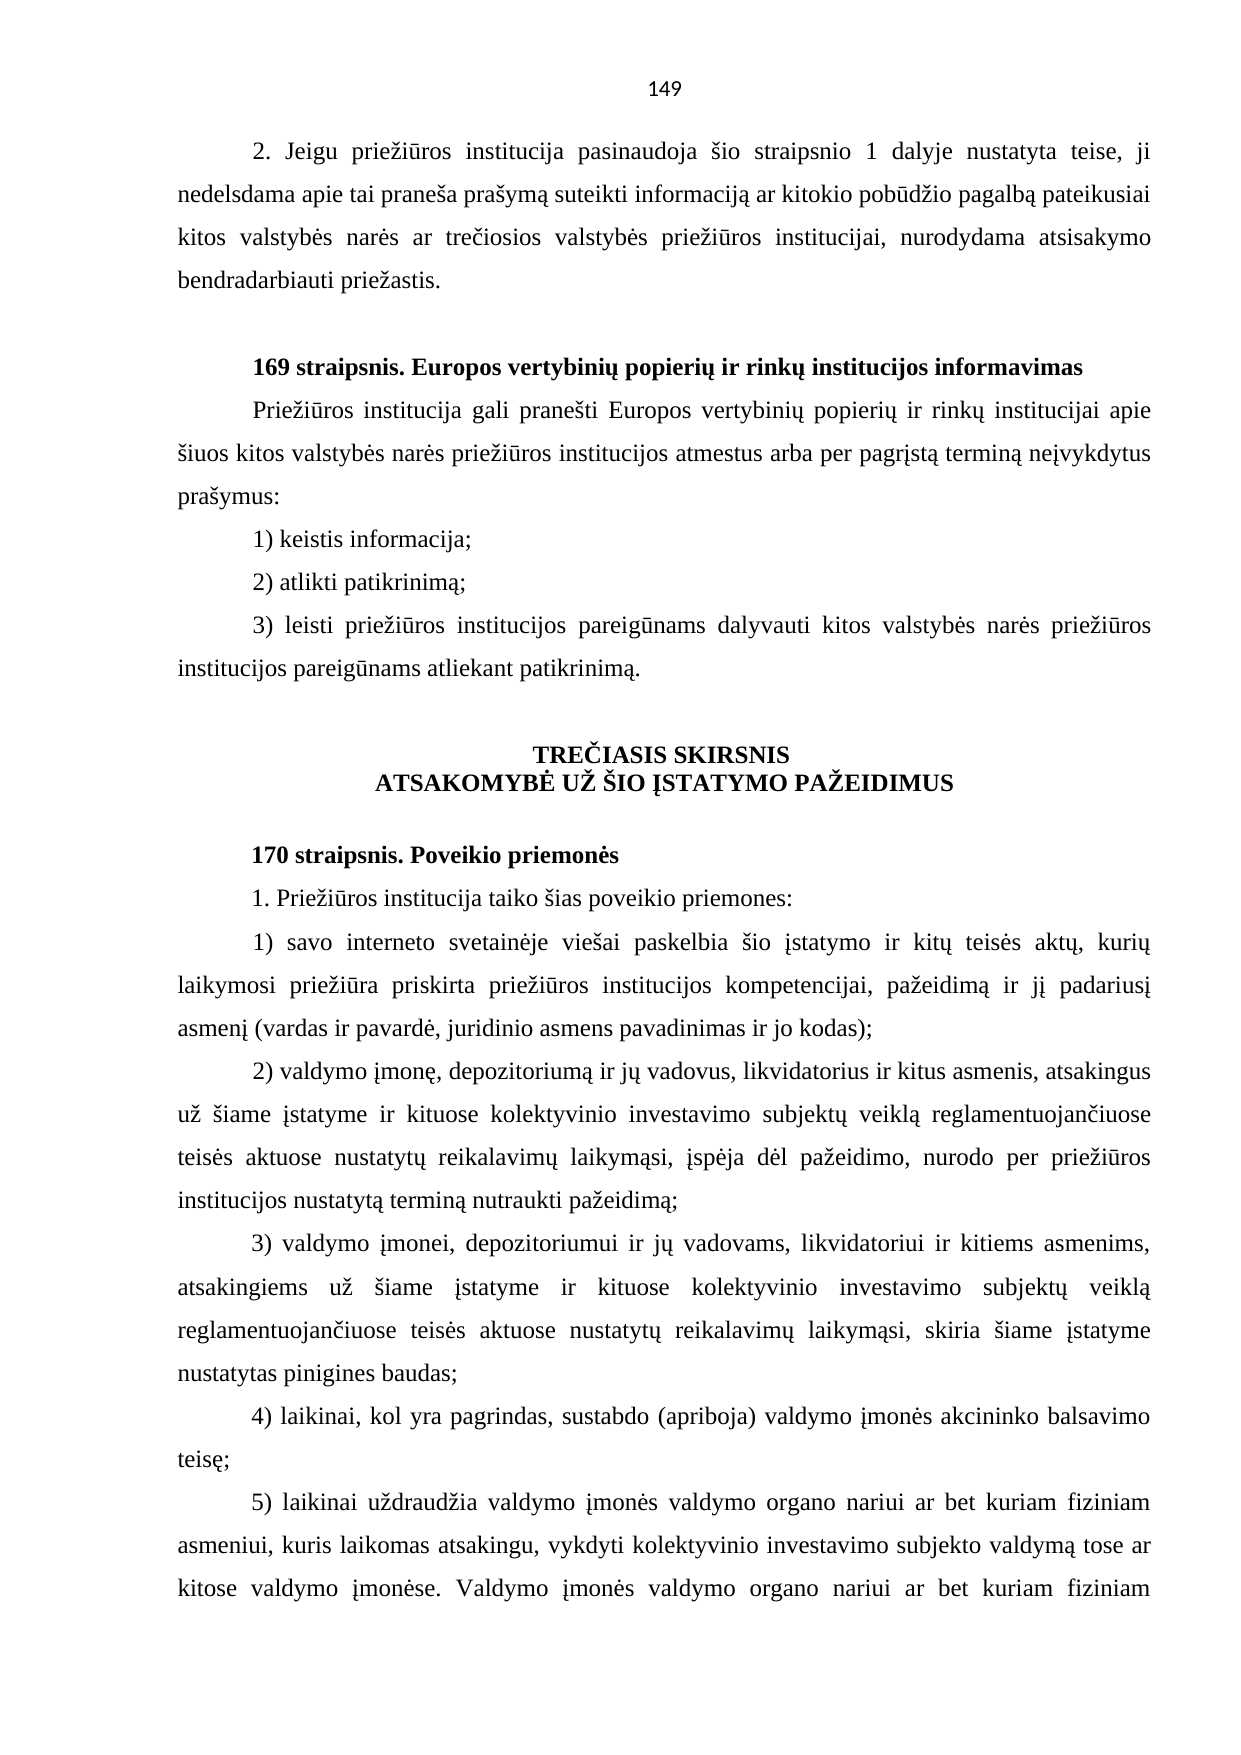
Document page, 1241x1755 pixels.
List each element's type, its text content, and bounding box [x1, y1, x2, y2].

text Priežiūros institucija gali pranešti Europos vertybinių popierių ir rinkų institucijai apie šiuos kitos valstybės narės priežiūros institucijos atmestus arba per pagrįstą terminą neįvykdytus prašymus: [177, 395, 1152, 510]
text TREČIASIS SKIRSNIS [177, 740, 1152, 768]
text 2) valdymo įmonę, depozitoriumą ir jų vadovus, likvidatorius ir kitus asmenis, atsakingus už šiame įstatyme ir kituose kolektyvinio investavimo subjektų veiklą reglamentuojančiuose teisės aktuose nustatytų reikalavimų laikymąsi, įspėja dėl pažeidimo, nurodo per priežiūros institucijos nustatytą terminą nutraukti pažeidimą; [177, 1056, 1152, 1214]
text 3) leisti priežiūros institucijos pareigūnams dalyvauti kitos valstybės narės priežiūros institucijos pareigūnams atliekant patikrinimą. [177, 610, 1152, 682]
text 3) valdymo įmonei, depozitoriumui ir jų vadovams, likvidatoriui ir kitiems asmenims, atsakingiems už šiame įstatyme ir kituose kolektyvinio investavimo subjektų veiklą reglamentuojančiuose teisės aktuose nustatytų reikalavimų laikymąsi, skiria šiame įstatyme nustatytas pinigines baudas; [177, 1228, 1152, 1387]
text 2) atlikti patikrinimą; [177, 567, 1152, 596]
text 5) laikinai uždraudžia valdymo įmonės valdymo organo nariui ar bet kuriam fiziniam asmeniui, kuris laikomas atsakingu, vykdyti kolektyvinio investavimo subjekto valdymą tose ar kitose valdymo įmonėse. Valdymo įmonės valdymo organo nariui ar bet kuriam fiziniam [177, 1487, 1152, 1602]
text 170 straipsnis. Poveikio priemonės [177, 840, 1152, 869]
text 1. Priežiūros institucija taiko šias poveikio priemones: [177, 883, 1152, 912]
text ATSAKOMYBĖ UŽ ŠIO ĮSTATYMO PAŽEIDIMUS [177, 768, 1152, 797]
text 4) laikinai, kol yra pagrindas, sustabdo (apriboja) valdymo įmonės akcininko balsavimo teisę; [177, 1401, 1152, 1473]
text 169 straipsnis. Europos vertybinių popierių ir rinkų institucijos informavimas [177, 352, 1152, 380]
text 1) savo interneto svetainėje viešai paskelbia šio įstatymo ir kitų teisės aktų, kurių laikymosi priežiūra priskirta priežiūros institucijos kompetencijai, pažeidimą ir jį padariusį asmenį (vardas ir pavardė, juridinio asmens pavadinimas ir jo kodas); [177, 927, 1152, 1042]
text 2. Jeigu priežiūros institucija pasinaudoja šio straipsnio 1 dalyje nustatyta teise, ji nedelsdama apie tai praneša prašymą suteikti informaciją ar kitokio pobūdžio pagalbą pateikusiai kitos valstybės narės ar trečiosios valstybės priežiūros institucijai, nurodydama atsisakymo bendradarbiauti priežastis. [177, 136, 1152, 294]
text 1) keistis informacija; [177, 524, 1152, 553]
